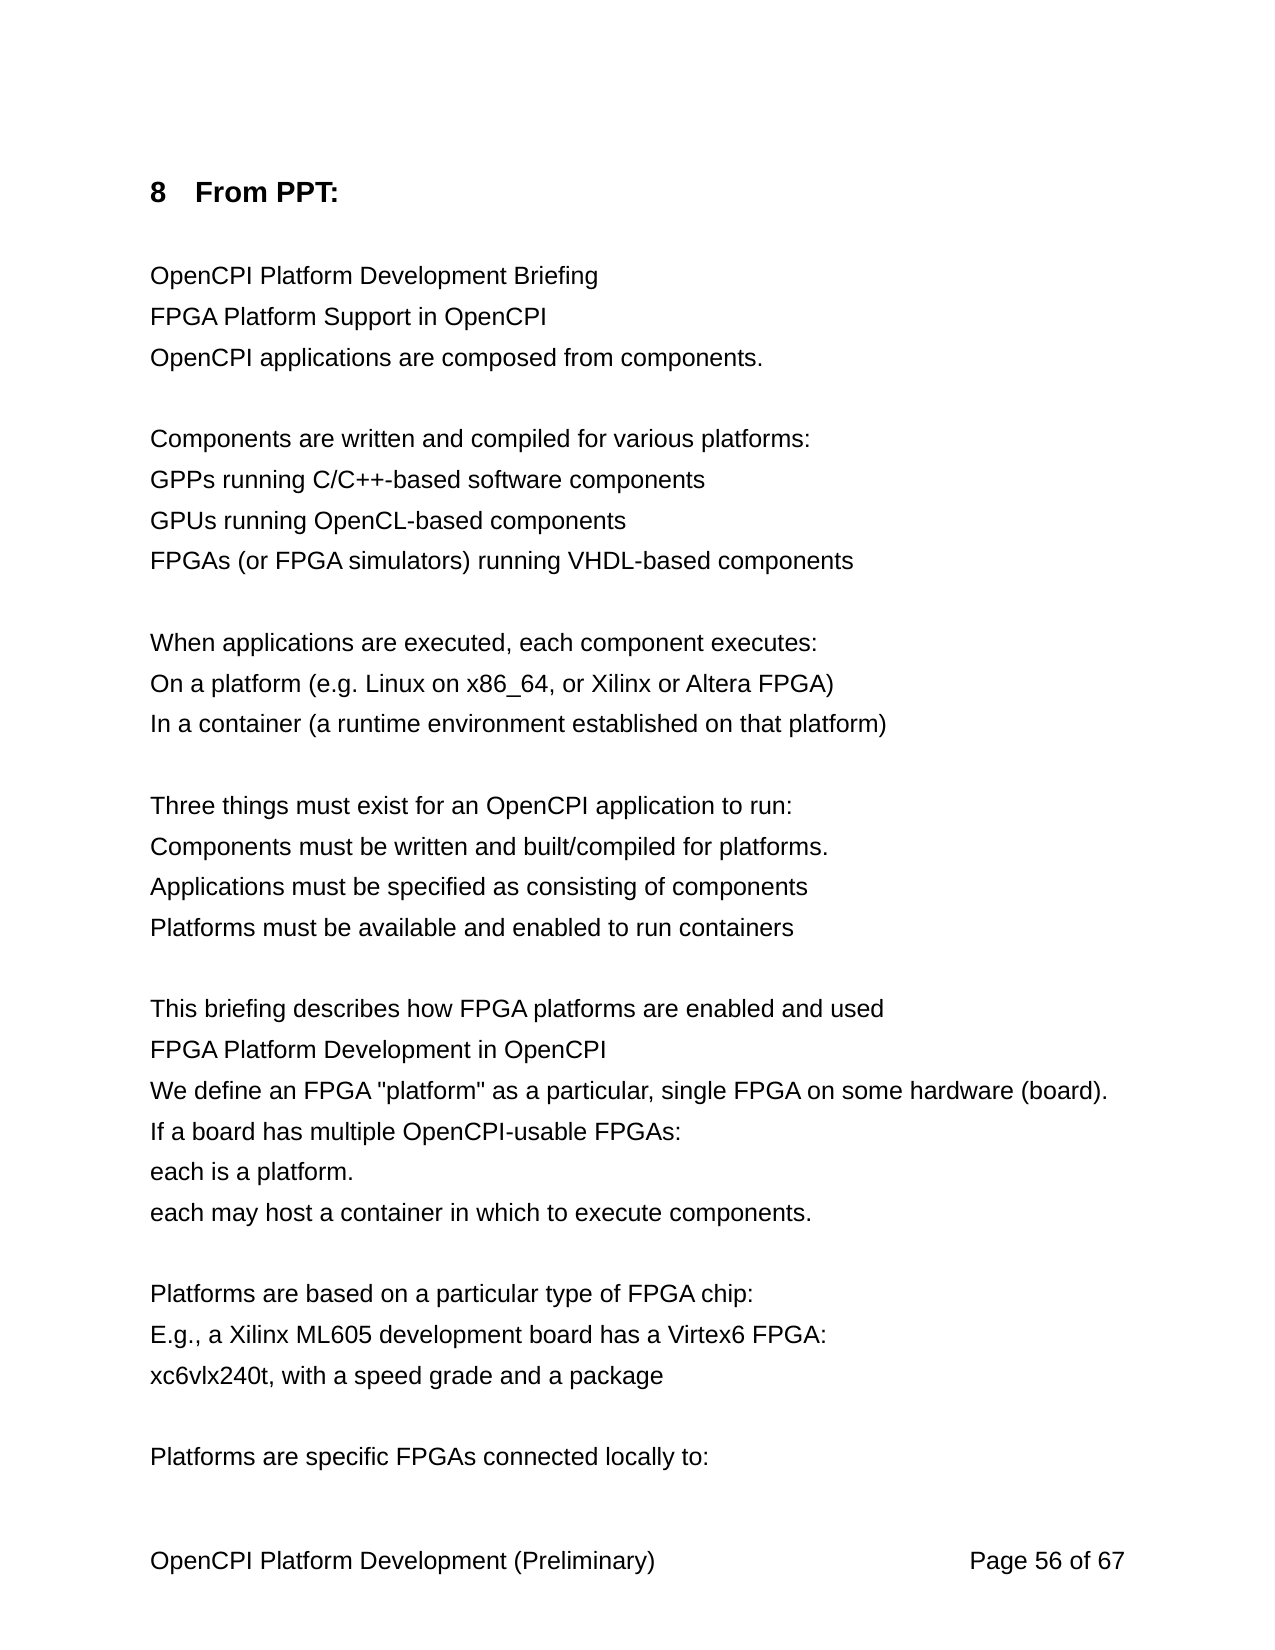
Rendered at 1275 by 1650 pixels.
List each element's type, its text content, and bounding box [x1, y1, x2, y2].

text When applications are executed, each component executes: [150, 628, 1125, 657]
text On a platform (e.g. Linux on x86_64, or Xilinx or Altera FPGA) [150, 668, 1125, 697]
text xc6vlx240t, with a speed grade and a package [150, 1361, 1125, 1390]
text OpenCPI applications are composed from components. [150, 343, 1125, 371]
text Platforms must be available and enabled to run containers [150, 913, 1125, 942]
text each may host a container in which to execute components. [150, 1198, 1125, 1227]
text In a container (a runtime environment established on that platform) [150, 709, 1125, 738]
text Platforms are specific FPGAs connected locally to: [150, 1442, 1125, 1471]
text GPUs running OpenCL-based components [150, 506, 1125, 534]
text Platforms are based on a particular type of FPGA chip: [150, 1279, 1125, 1308]
subtitle From PPT: [150, 175, 1125, 208]
text OpenCPI Platform Development Briefing [150, 261, 1125, 290]
text If a board has multiple OpenCPI-usable FPGAs: [150, 1117, 1125, 1145]
text Three things must exist for an OpenCPI application to run: [150, 791, 1125, 819]
text We define an FPGA "platform" as a particular, single FPGA on some hardware (board). [150, 1076, 1125, 1104]
text GPPs running C/C++-based software components [150, 465, 1125, 494]
text This briefing describes how FPGA platforms are enabled and used [150, 994, 1125, 1023]
text each is a platform. [150, 1157, 1125, 1186]
text Components must be written and built/compiled for platforms. [150, 831, 1125, 860]
text FPGA Platform Development in OpenCPI [150, 1035, 1125, 1064]
text Applications must be specified as consisting of components [150, 872, 1125, 901]
text FPGAs (or FPGA simulators) running VHDL-based components [150, 546, 1125, 575]
text FPGA Platform Support in OpenCPI [150, 302, 1125, 331]
text E.g., a Xilinx ML605 development board has a Virtex6 FPGA: [150, 1320, 1125, 1349]
text Components are written and compiled for various platforms: [150, 424, 1125, 453]
